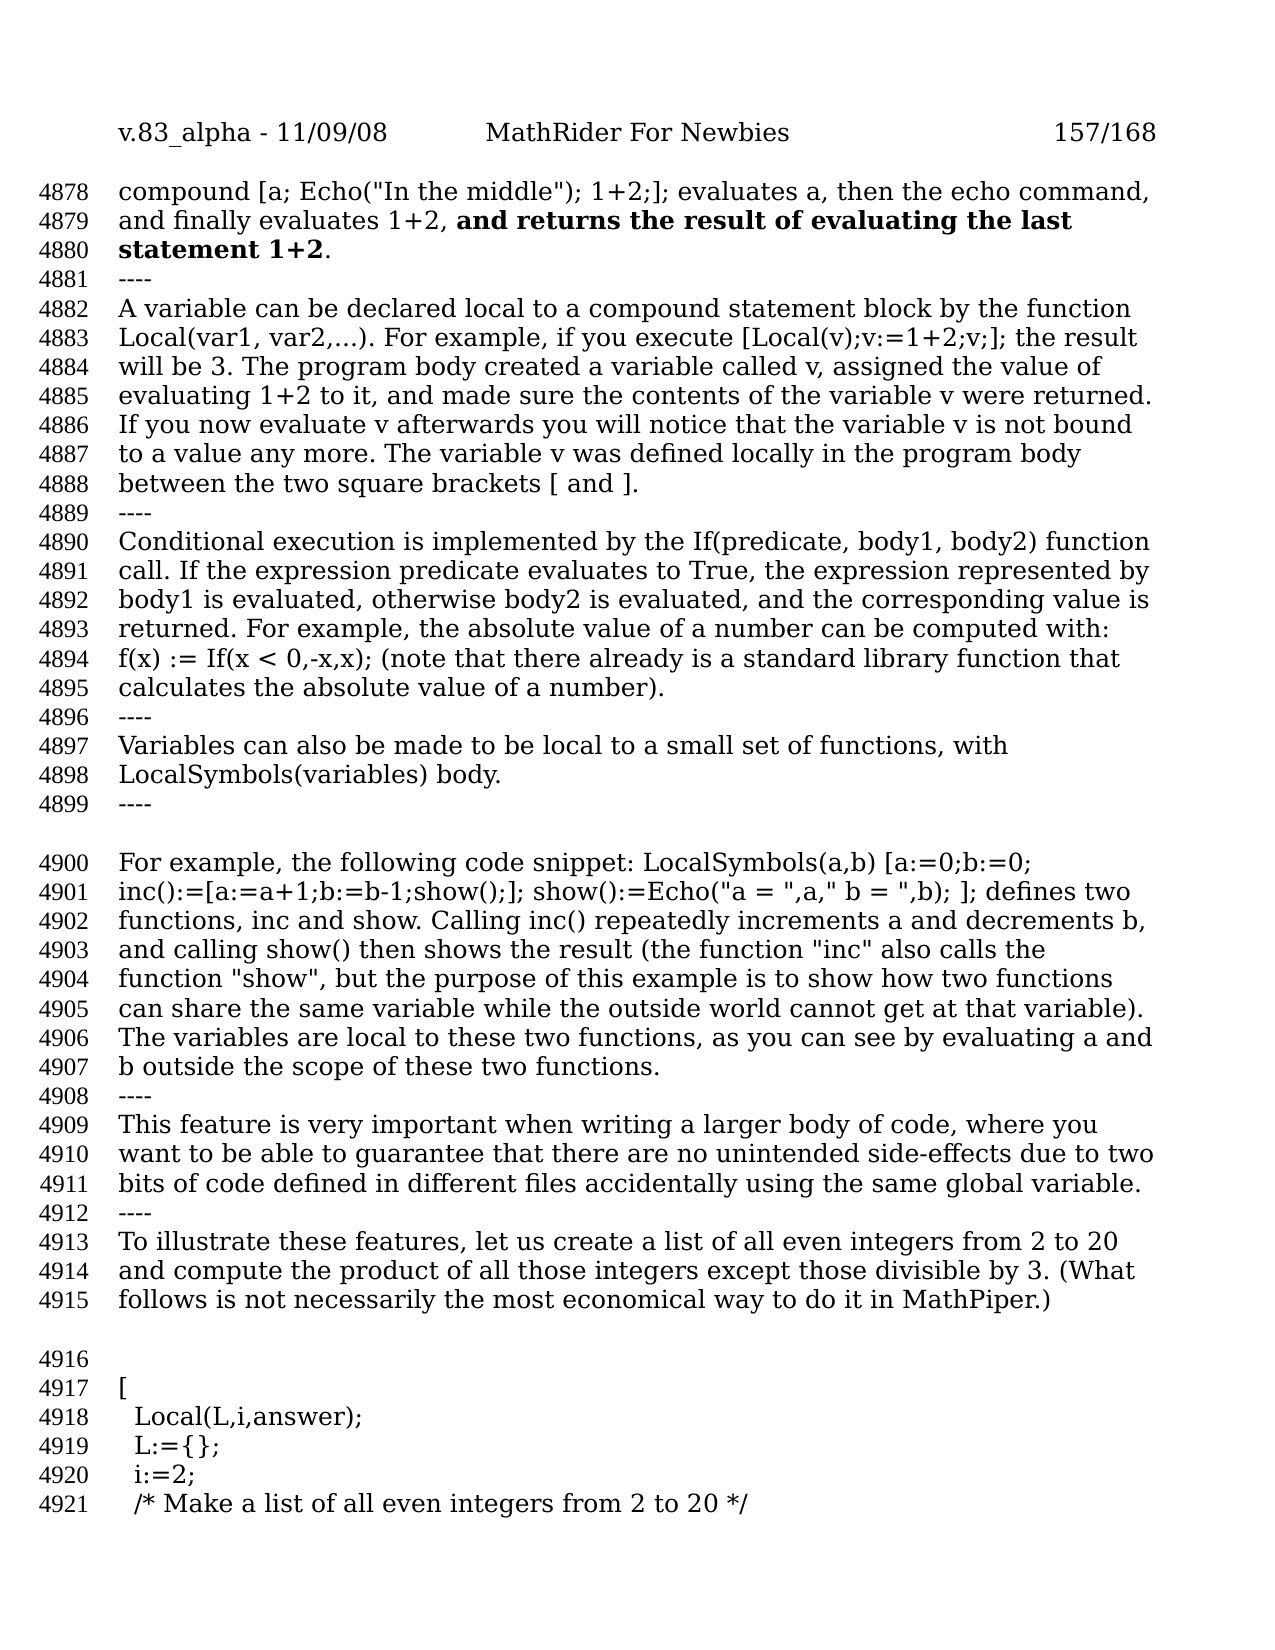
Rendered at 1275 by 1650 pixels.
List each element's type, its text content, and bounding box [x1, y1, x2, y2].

text Variables can also be made to be local to a small set of functions, with LocalSymbols(variables) body. [118, 731, 1157, 790]
text ---- [118, 702, 1157, 731]
text ---- [118, 790, 1157, 819]
text Local(L,i,answer); [118, 1402, 1157, 1431]
text i:=2; [118, 1461, 1157, 1490]
text This feature is very important when writing a larger body of code, where you want to be able to guarantee that there are no unintended side-effects due to two bits of code defined in different files accidentally using the same global variable. [118, 1111, 1157, 1198]
text A variable can be declared local to a compound statement block by the function Local(var1, var2,...). For example, if you execute [Local(v);v:=1+2;v;]; the result will be 3. The program body created a variable called v, assigned the value of evaluating 1+2 to it, and made sure the contents of the variable v were returned. If you now evaluate v afterwards you will notice that the variable v is not bound to a value any more. The variable v was defined locally in the program body between the two square brackets [ and ]. [118, 294, 1157, 498]
text compound [a; Echo("In the middle"); 1+2;]; evaluates a, then the echo command, and finally evaluates 1+2, and returns the result of evaluating the last statement 1+2. [118, 177, 1157, 265]
text To illustrate these features, let us create a list of all even integers from 2 to 20 and compute the product of all those integers except those divisible by 3. (What follows is not necessarily the most economical way to do it in MathPiper.) [118, 1227, 1157, 1315]
text /* Make a list of all even integers from 2 to 20 */ [118, 1490, 1157, 1519]
text For example, the following code snippet: LocalSymbols(a,b) [a:=0;b:=0; inc():=[a:=a+1;b:=b-1;show();]; show():=Echo("a = ",a," b = ",b); ]; defines two functions, inc and show. Calling inc() repeatedly increments a and decrements b, and calling show() then shows the result (the function "inc" also calls the function "show", but the purpose of this example is to show how two functions can share the same variable while the outside world cannot get at that variable). The variables are local to these two functions, as you can see by evaluating a and b outside the scope of these two functions. [118, 848, 1157, 1081]
text ---- [118, 1198, 1157, 1227]
text ---- [118, 1081, 1157, 1111]
text L:={}; [118, 1431, 1157, 1461]
text ---- [118, 265, 1157, 294]
text Conditional execution is implemented by the If(predicate, body1, body2) function call. If the expression predicate evaluates to True, the expression represented by body1 is evaluated, otherwise body2 is evaluated, and the corresponding value is returned. For example, the absolute value of a number can be computed with: f(x) := If(x < 0,-x,x); (note that there already is a standard library function that calculates the absolute value of a number). [118, 527, 1157, 702]
text [ [118, 1373, 1157, 1402]
text ---- [118, 498, 1157, 527]
